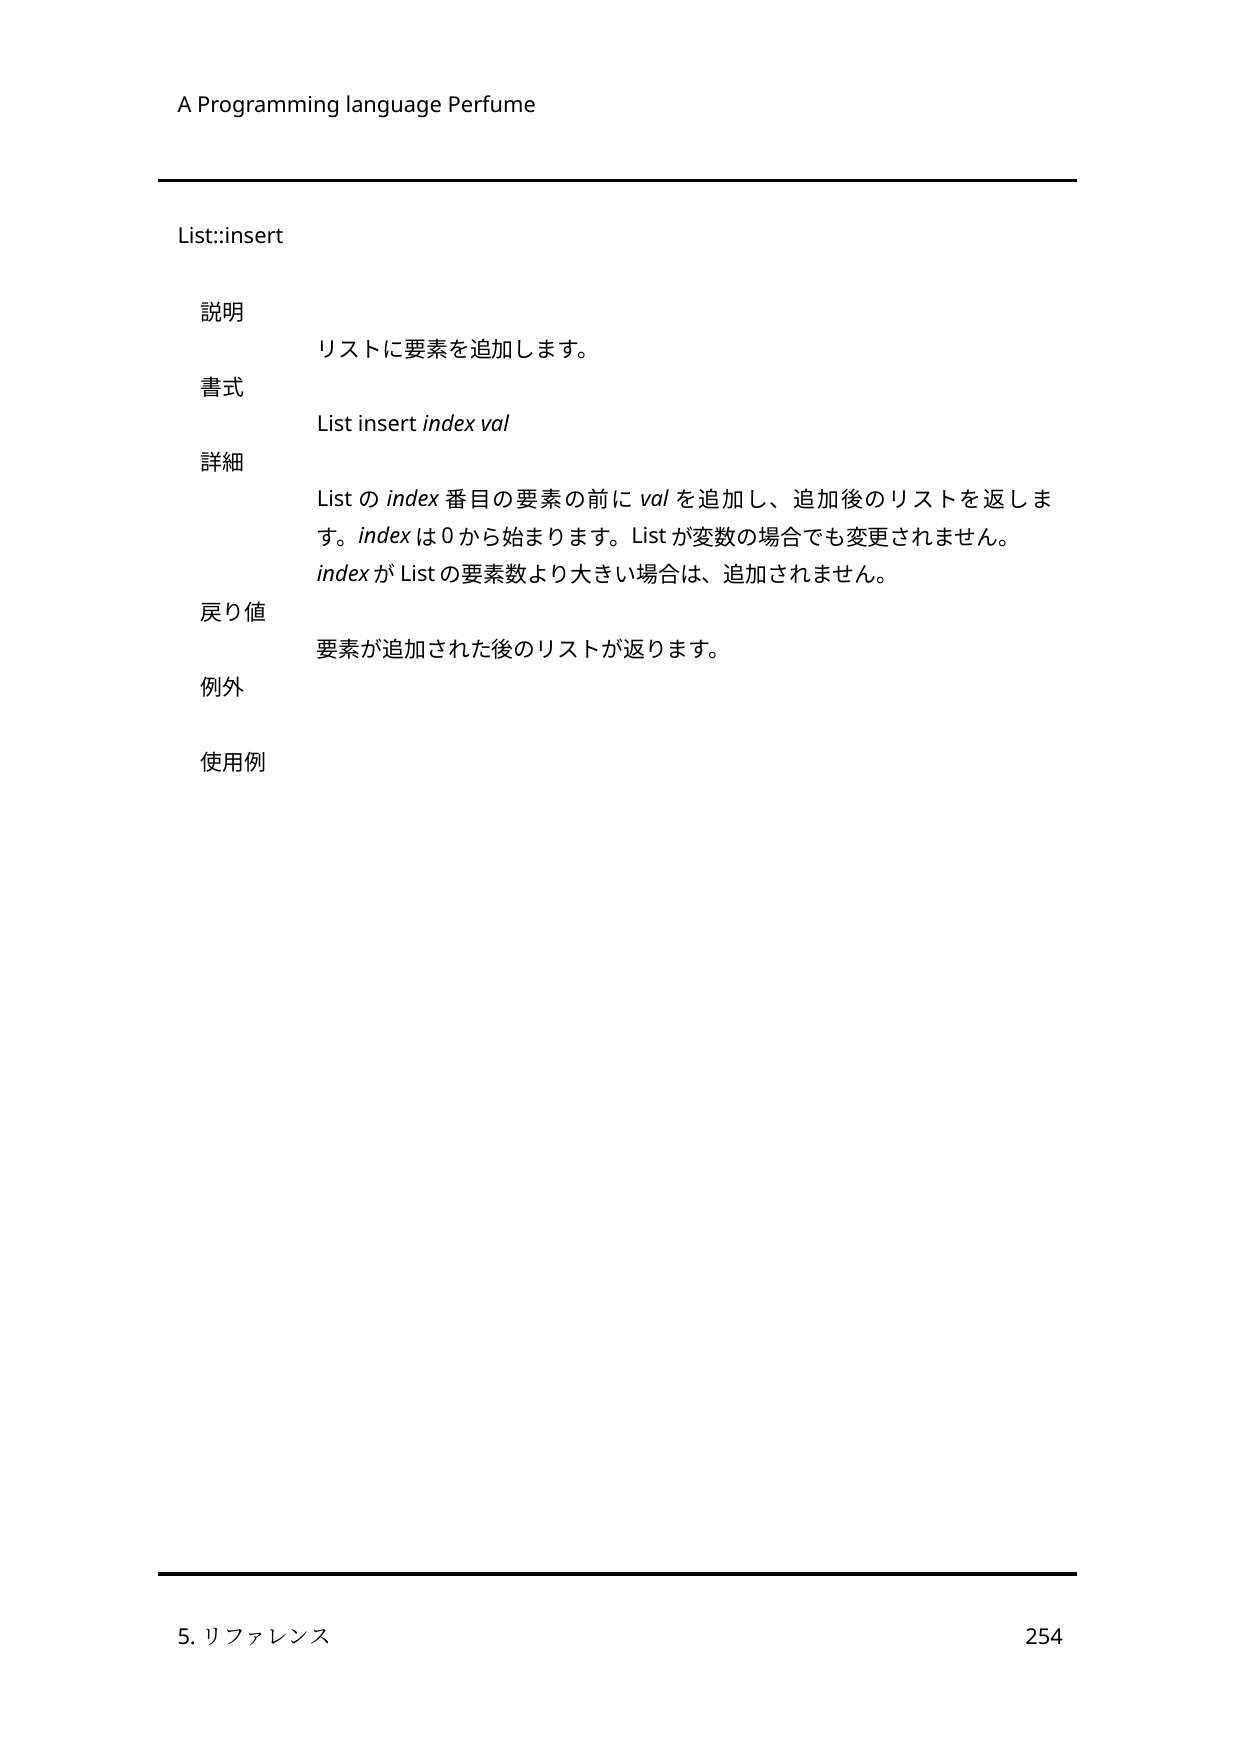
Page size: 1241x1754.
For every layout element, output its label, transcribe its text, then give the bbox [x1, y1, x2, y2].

table_cell [317, 667, 1063, 742]
table_header リストに要素を追加します。 [317, 292, 1063, 367]
table_cell 詳細 [200, 442, 317, 592]
table_cell 戻り値 [200, 592, 317, 667]
subtitle List::insert [177, 217, 1063, 254]
table_cell 要素が追加された後のリストが返ります。 [317, 592, 1063, 667]
table_cell Listのindex番目の要素の前にvalを追加し、追加後のリストを返します。indexは0から始まります。Listが変数の場合でも変更されません。 indexがListの要素数より大きい場合は、追加されません。 [317, 442, 1063, 592]
table_cell List insert index val [317, 367, 1063, 442]
table_cell 書式 [200, 367, 317, 442]
table_cell 例外 [200, 667, 317, 742]
table_cell 使用例 [200, 742, 317, 817]
table_header 説明 [200, 292, 317, 367]
table_cell [317, 742, 1063, 817]
